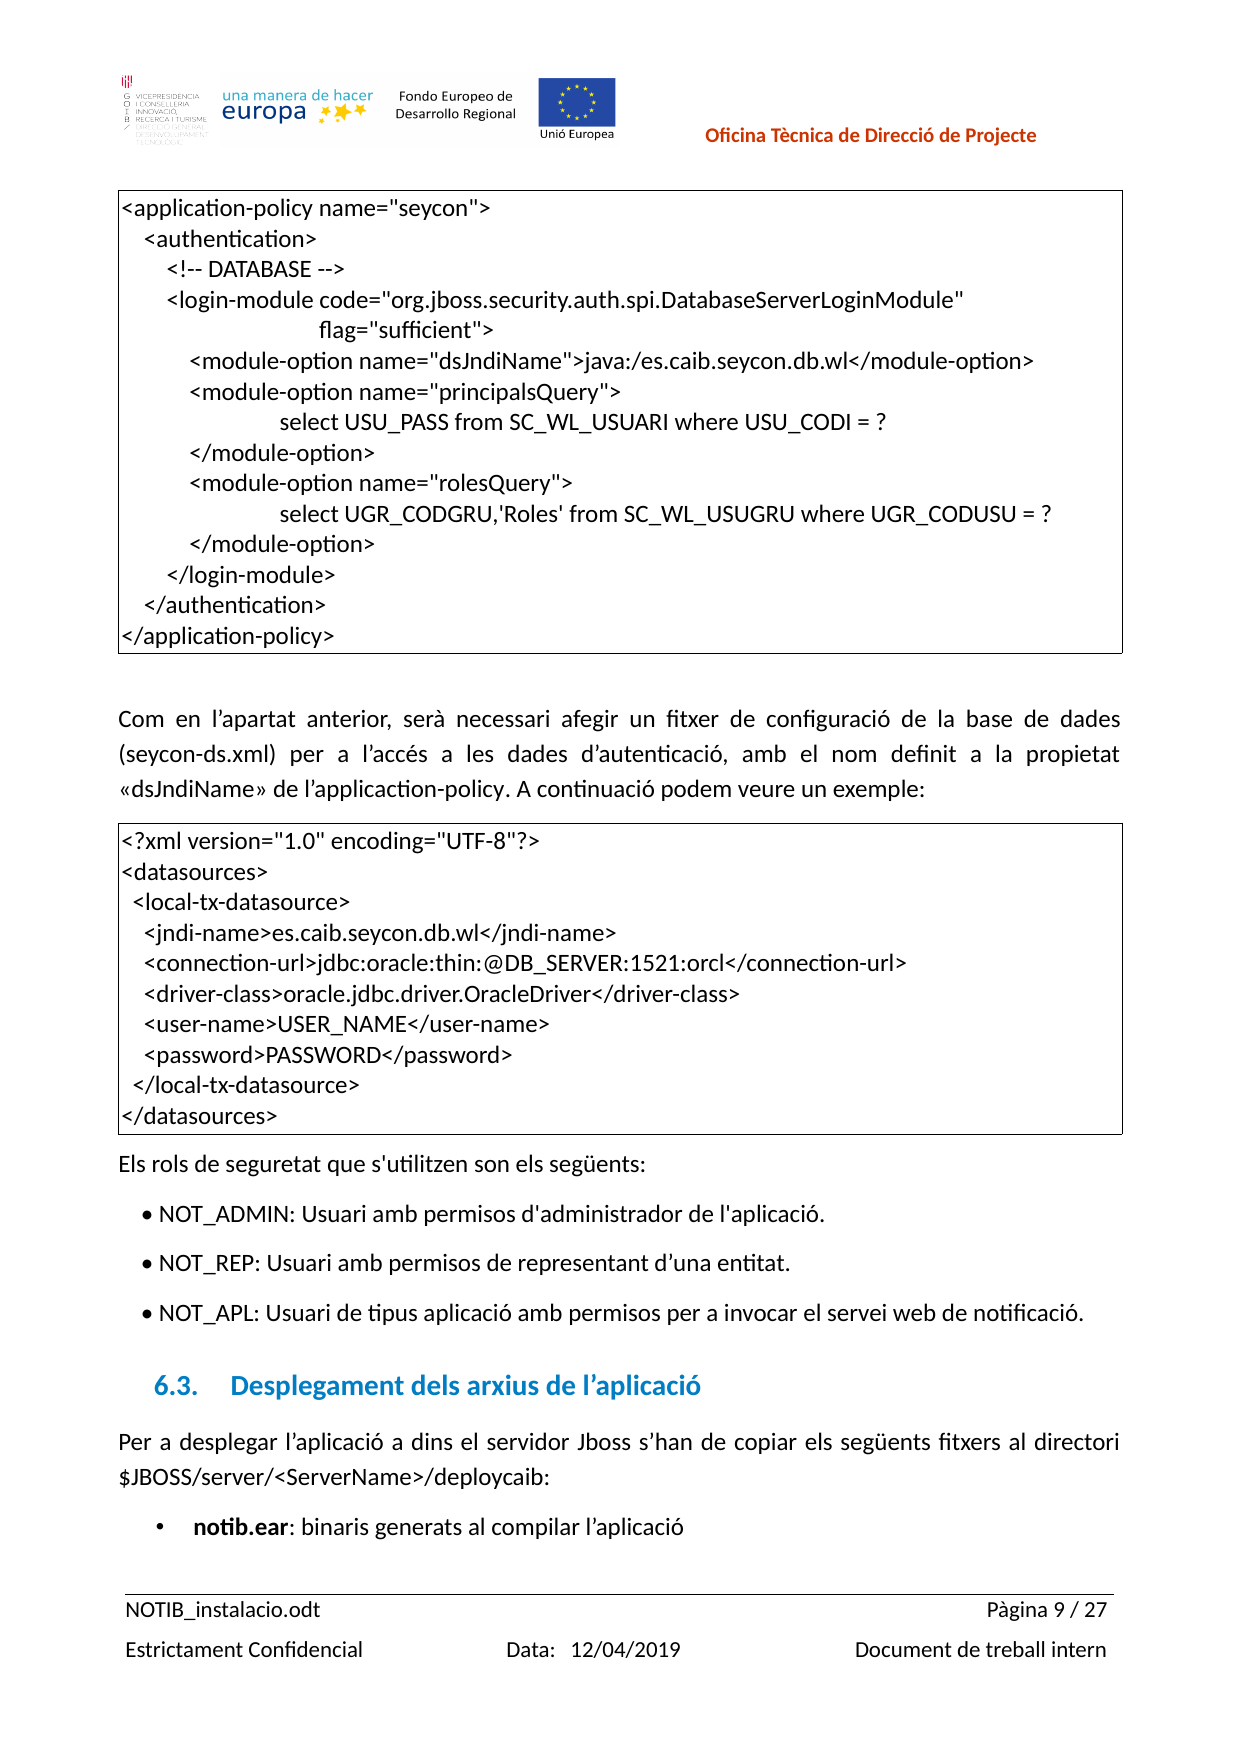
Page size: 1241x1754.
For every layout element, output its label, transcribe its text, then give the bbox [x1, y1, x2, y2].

text Els rols de seguretat que s'utilitzen son els següents: [118, 1148, 1122, 1179]
text <application-policy name="seycon"> [119, 191, 1122, 220]
text <module-option name="principalsQuery"> [119, 373, 1122, 403]
text flag="sufficient"> [119, 312, 1122, 342]
text </authentication> [119, 586, 1122, 617]
text Per a desplegar l’aplicació a dins el servidor Jboss s’han de copiar els següents fitxers al directori $JBOSS/server/<ServerName>/deploycaib: [118, 1427, 1122, 1492]
text • NOT_APL: Usuari de tipus aplicació amb permisos per a invocar el servei web de notificació. [118, 1297, 1122, 1328]
list notib.ear: binaris generats al compilar l’aplicació [156, 1511, 1122, 1542]
text • NOT_REP: Usuari amb permisos de representant d’una entitat. [118, 1247, 1122, 1278]
text <jndi-name>es.caib.seycon.db.wl</jndi-name> [119, 914, 1122, 944]
text <!-- DATABASE --> [119, 251, 1122, 281]
text <driver-class>oracle.jdbc.driver.OracleDriver</driver-class> [119, 975, 1122, 1006]
text </datasources> [119, 1097, 1122, 1134]
text <user-name>USER_NAME</user-name> [119, 1006, 1122, 1036]
subtitle Desplegament dels arxius de l’aplicació [153, 1367, 1122, 1403]
text select UGR_CODGRU,'Roles' from SC_WL_USUGRU where UGR_CODUSU = ? [119, 495, 1122, 525]
text </login-module> [119, 556, 1122, 586]
text </module-option> [119, 525, 1122, 556]
text </module-option> [119, 434, 1122, 464]
text <?xml version="1.0" encoding="UTF-8"?> [119, 824, 1122, 853]
text select USU_PASS from SC_WL_USUARI where USU_CODI = ? [119, 403, 1122, 434]
text <module-option name="rolesQuery"> [119, 464, 1122, 495]
text • NOT_ADMIN: Usuari amb permisos d'administrador de l'aplicació. [118, 1198, 1122, 1228]
picture [118, 73, 213, 147]
picture [219, 73, 621, 147]
text <password>PASSWORD</password> [119, 1036, 1122, 1067]
text Com en l’apartat anterior, serà necessari afegir un fitxer de configuració de la base de dades (seycon-ds.xml) per a l’accés a les dades d’autenticació, amb el nom definit a la propietat «dsJndiName» de l’applicaction-policy. A continuació podem veure un exemple: [118, 703, 1122, 803]
text <local-tx-datasource> [119, 883, 1122, 914]
text <datasources> [119, 853, 1122, 883]
text <connection-url>jdbc:oracle:thin:@DB_SERVER:1521:orcl</connection-url> [119, 944, 1122, 975]
text <authentication> [119, 220, 1122, 251]
text </application-policy> [119, 617, 1122, 653]
text <login-module code="org.jboss.security.auth.spi.DatabaseServerLoginModule" [119, 281, 1122, 312]
text <module-option name="dsJndiName">java:/es.caib.seycon.db.wl</module-option> [119, 342, 1122, 373]
text </local-tx-datasource> [119, 1067, 1122, 1097]
